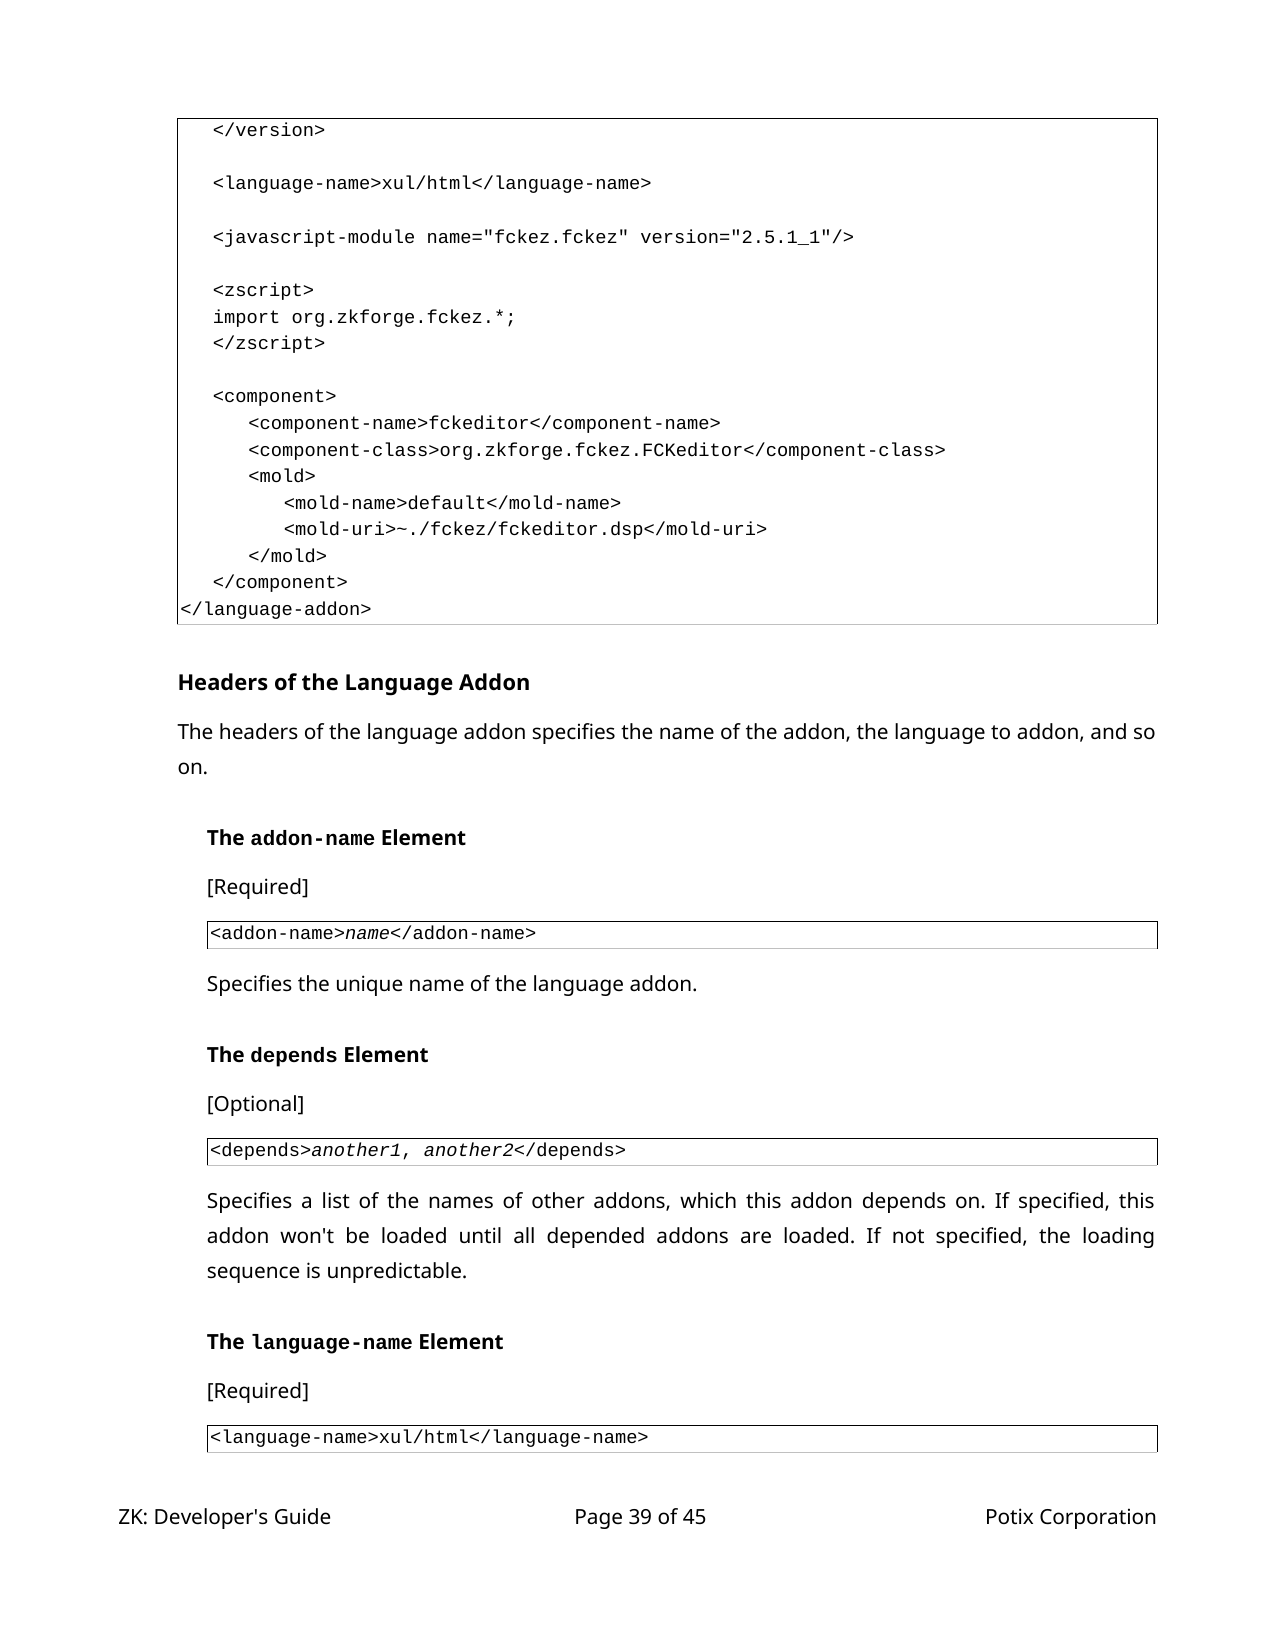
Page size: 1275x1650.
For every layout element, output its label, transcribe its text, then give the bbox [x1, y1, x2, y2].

text Specifies the unique name of the language addon. [207, 969, 1157, 997]
text Specifies a list of the names of other addons, which this addon depends on. If specified, this addon won't be loaded until all depended addons are loaded. If not specified, the loading sequence is unpredictable. [207, 1186, 1157, 1284]
subtitle The depends Element [207, 1040, 1157, 1068]
text </version> <language-name>xul/html</language-name> [178, 119, 1157, 222]
text <javascript-module name="fckez.fckez" version="2.5.1_1"/> <zscript> import org.zkforge.fckez.*; </zscript> <component> <component-name>fckeditor</component-name> <component-class>org.zkforge.fckez.FCKeditor</component-class> <mold> <mold-name>default</mold-name> <mold-uri>~./fckez/fckeditor.dsp</mold-uri> </mold> </component> </language-addon> [178, 225, 1157, 624]
subtitle The language-name Element [207, 1327, 1157, 1356]
text The headers of the language addon specifies the name of the addon, the language to addon, and so on. [177, 717, 1157, 781]
text <language-name>xul/html</language-name> [208, 1426, 1157, 1452]
subtitle Headers of the Language Addon [177, 667, 1157, 697]
text [Required] [207, 1376, 1157, 1404]
text <addon-name>name</addon-name> [208, 922, 1157, 948]
subtitle The addon-name Element [207, 823, 1157, 852]
text <depends>another1, another2</depends> [208, 1139, 1157, 1165]
text [Required] [207, 872, 1157, 901]
text [Optional] [207, 1089, 1157, 1117]
